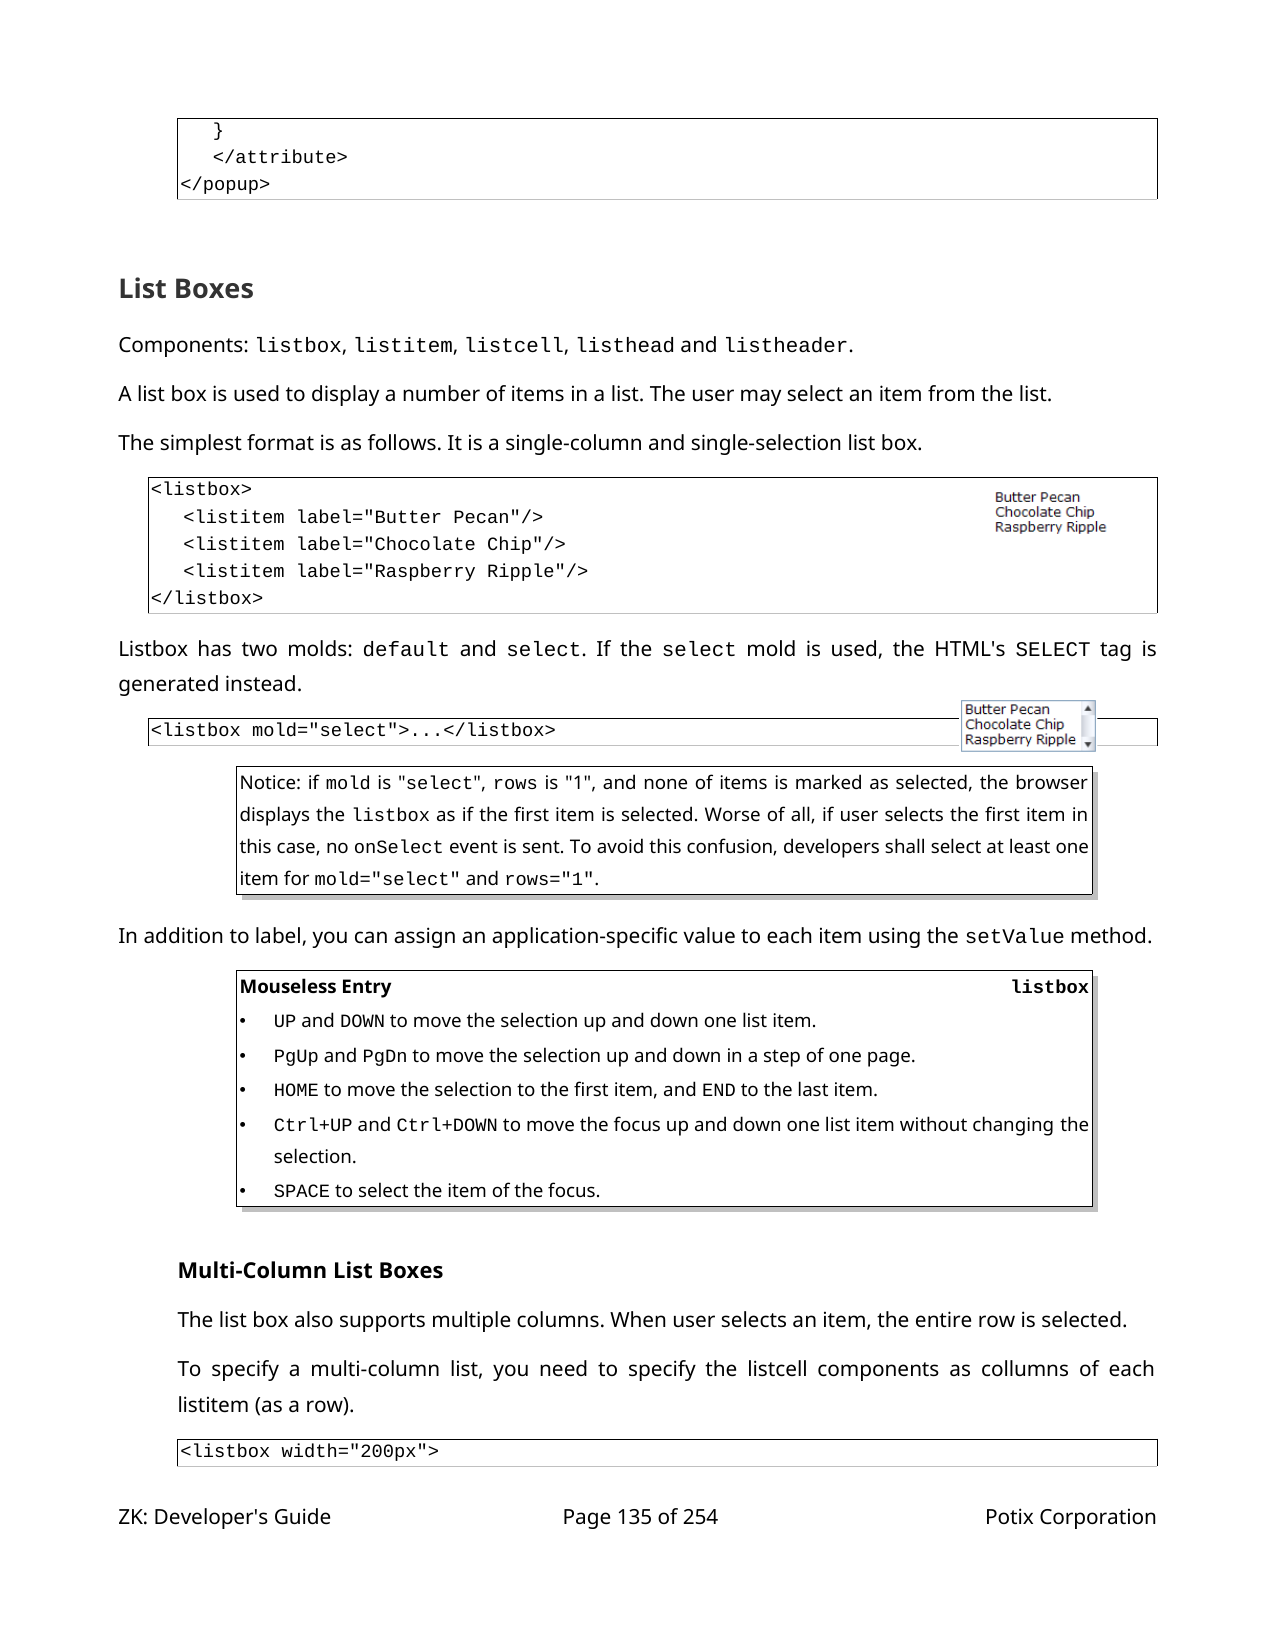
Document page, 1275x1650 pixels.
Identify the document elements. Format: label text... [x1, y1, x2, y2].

text A list box is used to display a number of items in a list. The user may select an item from the list. [118, 379, 1157, 408]
text In addition to label, you can assign an application-specific value to each item using the setValue method. [118, 921, 1157, 949]
text The list box also supports multiple columns. When user selects an item, the entire row is selected. [177, 1306, 1157, 1334]
text <listbox mold="select">...</listbox> [149, 719, 959, 745]
subtitle Multi-Column List Boxes [177, 1255, 1157, 1285]
text <listitem label="Chocolate Chip"/> [149, 532, 1157, 556]
text Listbox has two molds: default and select. If the select mold is used, the HTML's SELECT tag is generated instead. [118, 634, 1157, 698]
list HOME to move the selection to the first item, and END to the last item. [237, 1074, 1092, 1102]
text <listbox width="200px"> [178, 1440, 1157, 1466]
text </listbox> [149, 586, 1157, 613]
text <listitem label="Butter Pecan"/> [149, 504, 990, 529]
text </attribute> </popup> [178, 145, 1157, 199]
text [1118, 504, 1157, 529]
list SPACE to select the item of the focus. [237, 1175, 1092, 1206]
text <listitem label="Raspberry Ripple"/> [149, 559, 1157, 583]
picture [959, 699, 1098, 754]
text To specify a multi-column list, you need to specify the listcell components as collumns of each listitem (as a row). [177, 1354, 1157, 1418]
list UP and DOWN to move the selection up and down one list item. [237, 1004, 1092, 1033]
list Ctrl+UP and Ctrl+DOWN to move the focus up and down one list item without changing the selection. [237, 1108, 1092, 1169]
text Mouseless Entry listbox [237, 971, 1092, 999]
text [1098, 719, 1157, 745]
text } [178, 119, 1157, 142]
text Notice: if mold is "select", rows is "1", and none of items is marked as selected, the browser displays the listbox as if the first item is selected. Worse of all, if user selects the first item in this case, no onSelect event is sent. To avoid this confusion, developers shall select at least one item for mold="select" and rows="1". [237, 767, 1092, 894]
list PgUp and PgDn to move the selection up and down in a step of one page. [237, 1039, 1092, 1068]
text Components: listbox, listitem, listcell, listhead and listheader. [118, 330, 1157, 359]
text <listbox> [149, 478, 1157, 502]
subtitle List Boxes [118, 270, 1157, 307]
text The simplest format is as follows. It is a single-column and single-selection list box. [118, 428, 1157, 457]
picture [990, 487, 1118, 537]
